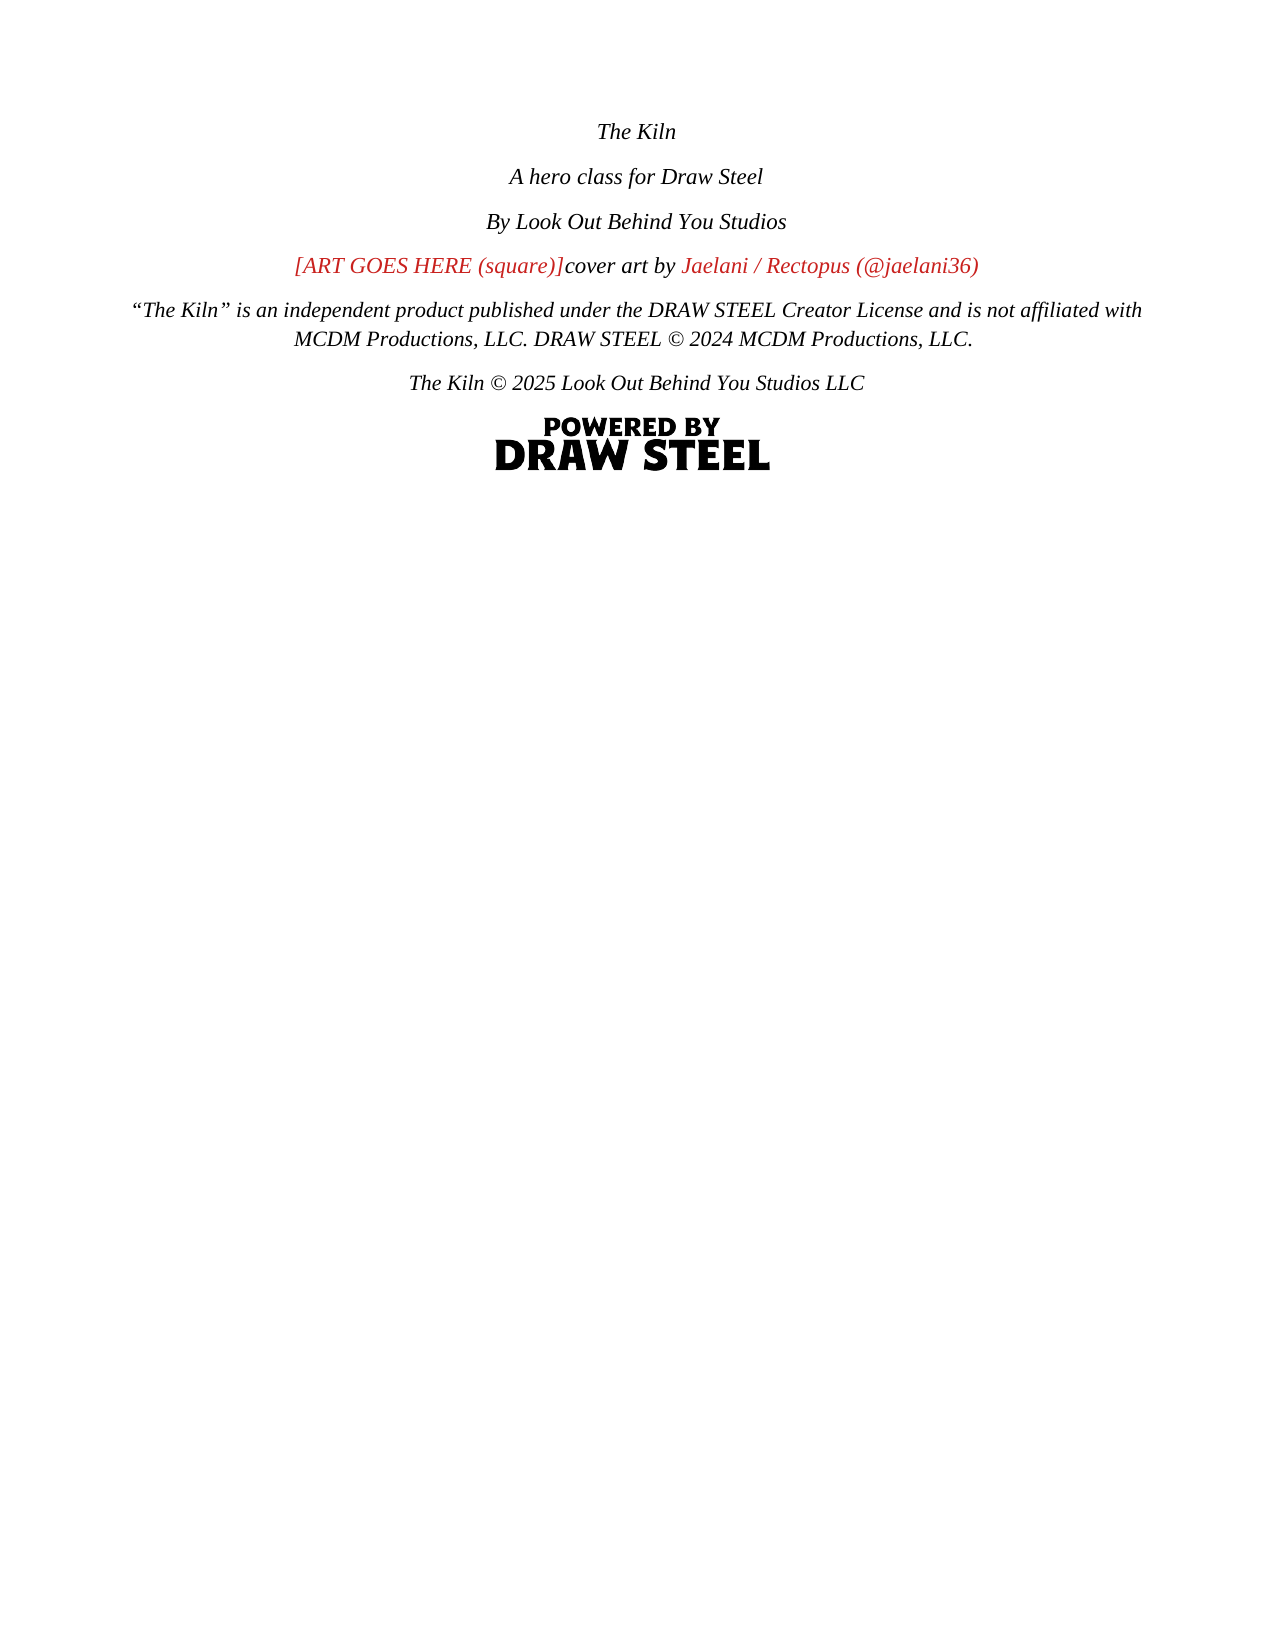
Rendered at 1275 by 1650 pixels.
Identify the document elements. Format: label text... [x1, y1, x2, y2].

subtitle The Kiln © 2025 Look Out Behind You Studios LLC [118, 370, 1157, 395]
subtitle “The Kiln” is an independent product published under the DRAW STEEL Creator License and is not affiliated with MCDM Productions, LLC. DRAW STEEL © 2024 MCDM Productions, LLC. [118, 297, 1157, 351]
subtitle [ART GOES HERE (square)]cover art by Jaelani / Rectopus (@jaelani36) [118, 252, 1157, 279]
subtitle By Look Out Behind You Studios [118, 208, 1157, 234]
subtitle A hero class for Draw Steel [118, 163, 1157, 189]
picture [118, 405, 1157, 484]
subtitle The Kiln [118, 118, 1157, 144]
